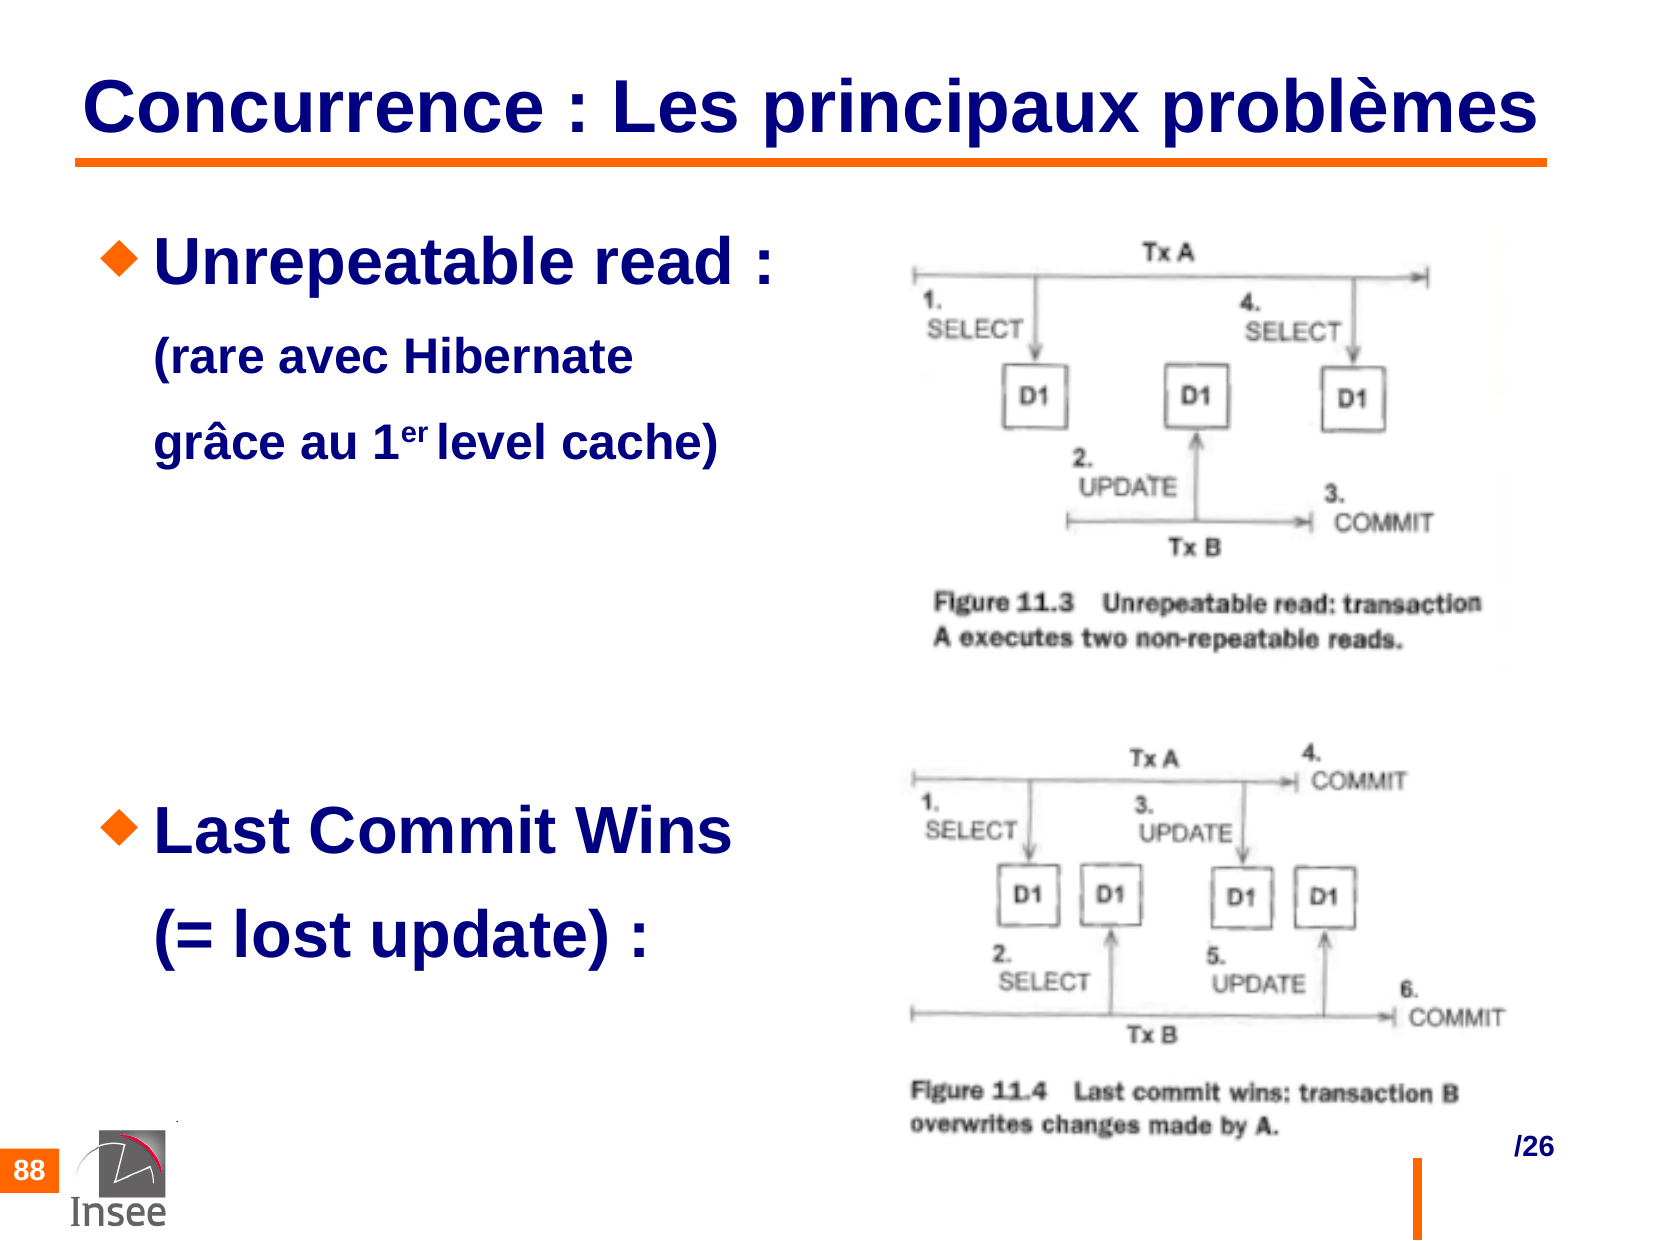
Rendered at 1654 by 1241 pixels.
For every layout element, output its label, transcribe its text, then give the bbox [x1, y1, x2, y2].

title Concurrence : Les principaux problèmes [82, 49, 1619, 163]
picture [897, 224, 1507, 674]
picture [62, 1121, 178, 1241]
picture [885, 724, 1514, 1158]
list Unrepeatable read : (rare avec Hibernate grâce au 1er level cache) Last Commit Wins (= lost update) : [82, 224, 1571, 1063]
